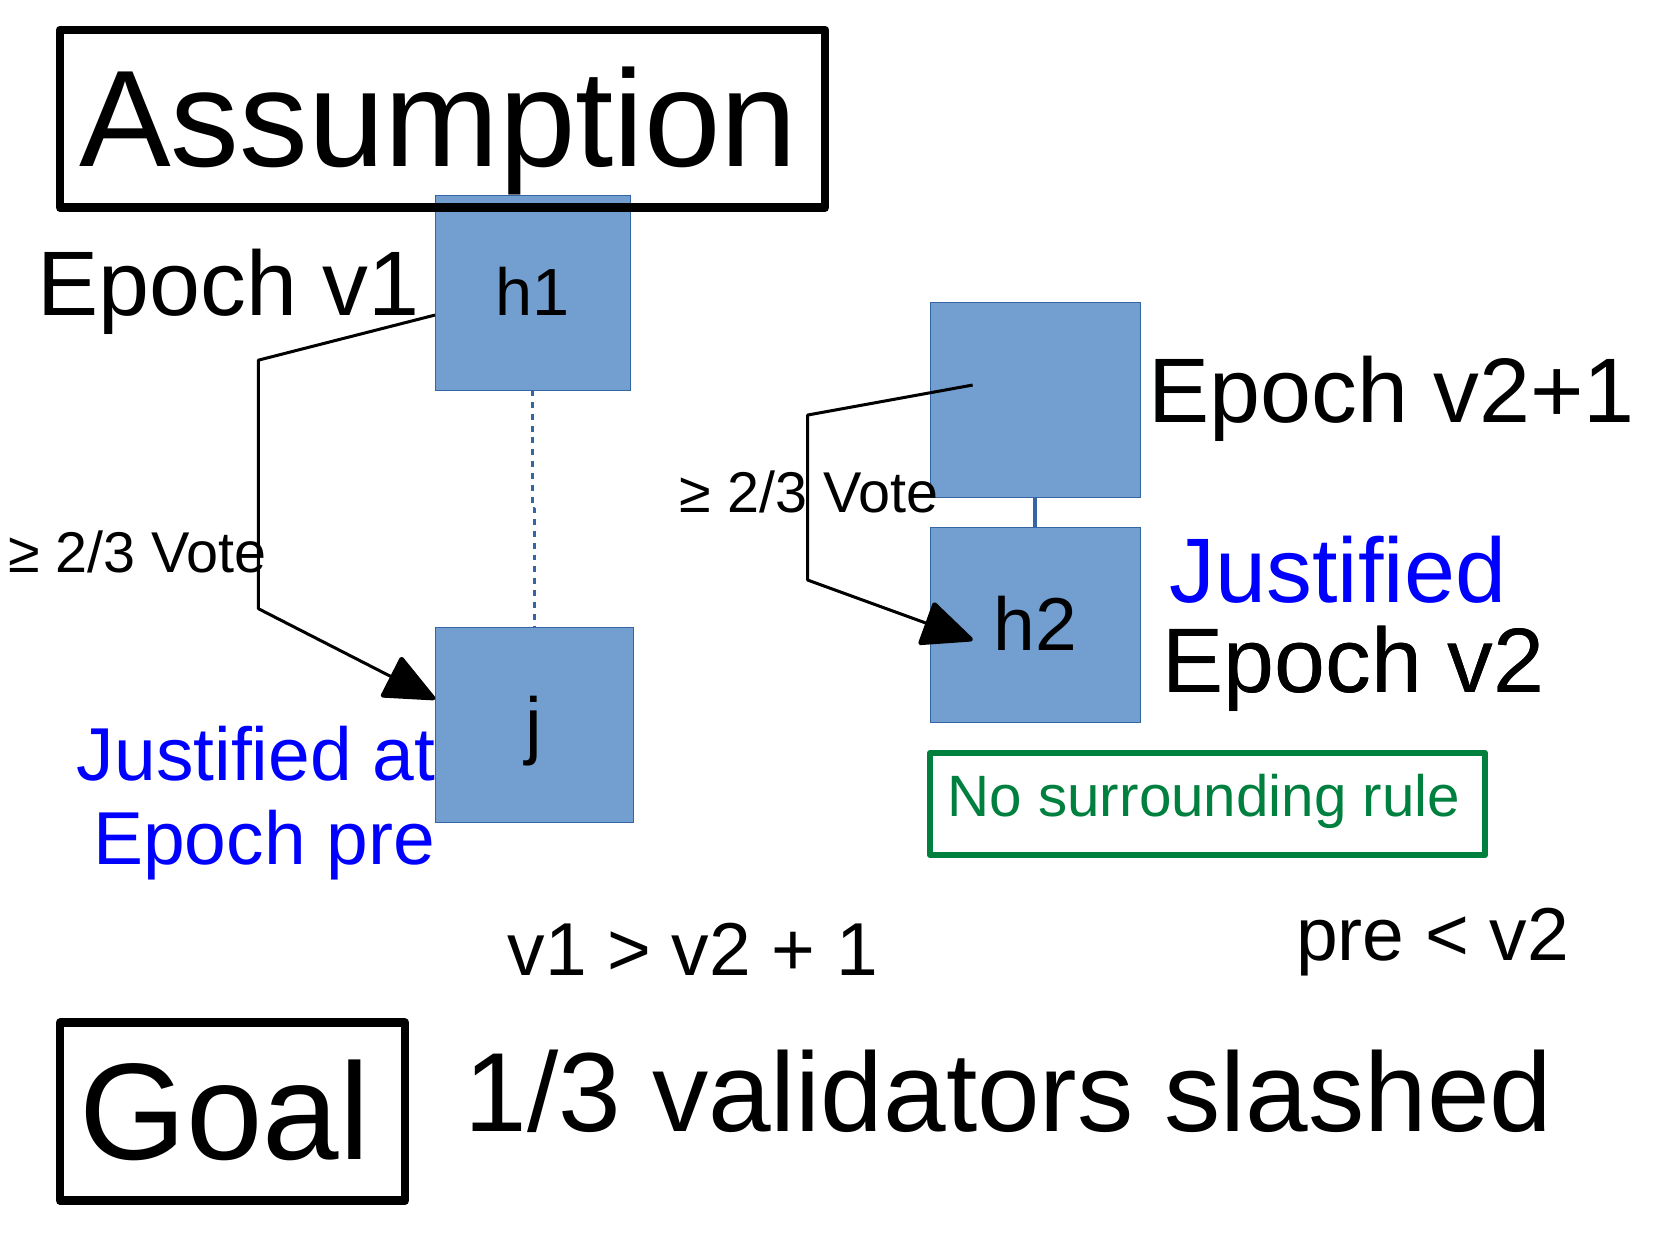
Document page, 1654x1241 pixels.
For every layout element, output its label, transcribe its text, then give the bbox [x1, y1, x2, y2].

text_box Epoch v2 [1140, 602, 1561, 734]
text_box 1/3 validators slashed [450, 1022, 1576, 1201]
text_box Assumption [60, 30, 826, 208]
text_box h1 [435, 212, 631, 391]
text_box v1 > v2 + 1 [165, 900, 1201, 999]
text_box Epoch v2+1 [1110, 332, 1651, 453]
text_box Goal [60, 1022, 406, 1201]
text_box Epoch v1 [281, 317, 436, 357]
text_box Justified at Epoch pre [45, 705, 451, 887]
text_box Epoch v1 [15, 225, 436, 357]
text_box j [435, 627, 634, 823]
text_box ≥ 2/3 Vote [615, 460, 960, 551]
text_box pre < v2 [1200, 885, 1654, 984]
text_box ≥ 2/3 Vote [0, 519, 288, 610]
text_box No surrounding rule [930, 752, 1486, 856]
text_box [930, 302, 1141, 498]
text_box h2 [930, 527, 1141, 723]
text_box Justified [1155, 512, 1576, 659]
